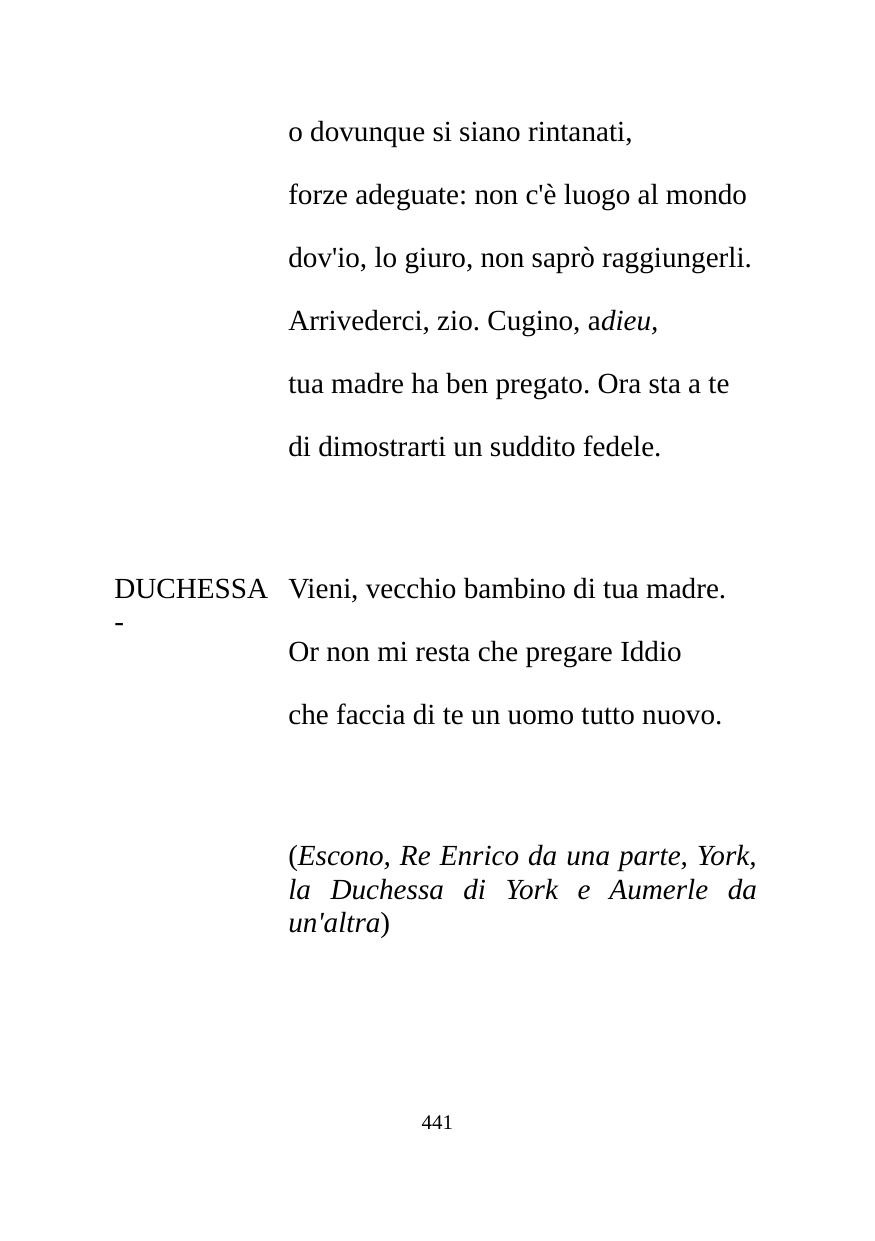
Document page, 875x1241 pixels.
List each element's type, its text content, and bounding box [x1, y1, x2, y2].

table_cell o dovunque si siano rintanati, forze adeguate: non c'è luogo al mondo dov'io, lo giuro, non saprò raggiungerli. Arrivederci, zio. Cugino, adieu, tua madre ha ben pregato. Ora sta a te di dimostrarti un suddito fedele. [280, 106, 768, 563]
table_cell DUCHESSA - [106, 563, 280, 831]
table_cell [106, 831, 280, 1039]
table_cell Vieni, vecchio bambino di tua madre. Or non mi resta che pregare Iddio che faccia di te un uomo tutto nuovo. [280, 563, 768, 831]
table_cell [106, 106, 280, 563]
table_cell (Escono, Re Enrico da una parte, York, la Duchessa di York e Aumerle da un'altra) [280, 831, 768, 1039]
